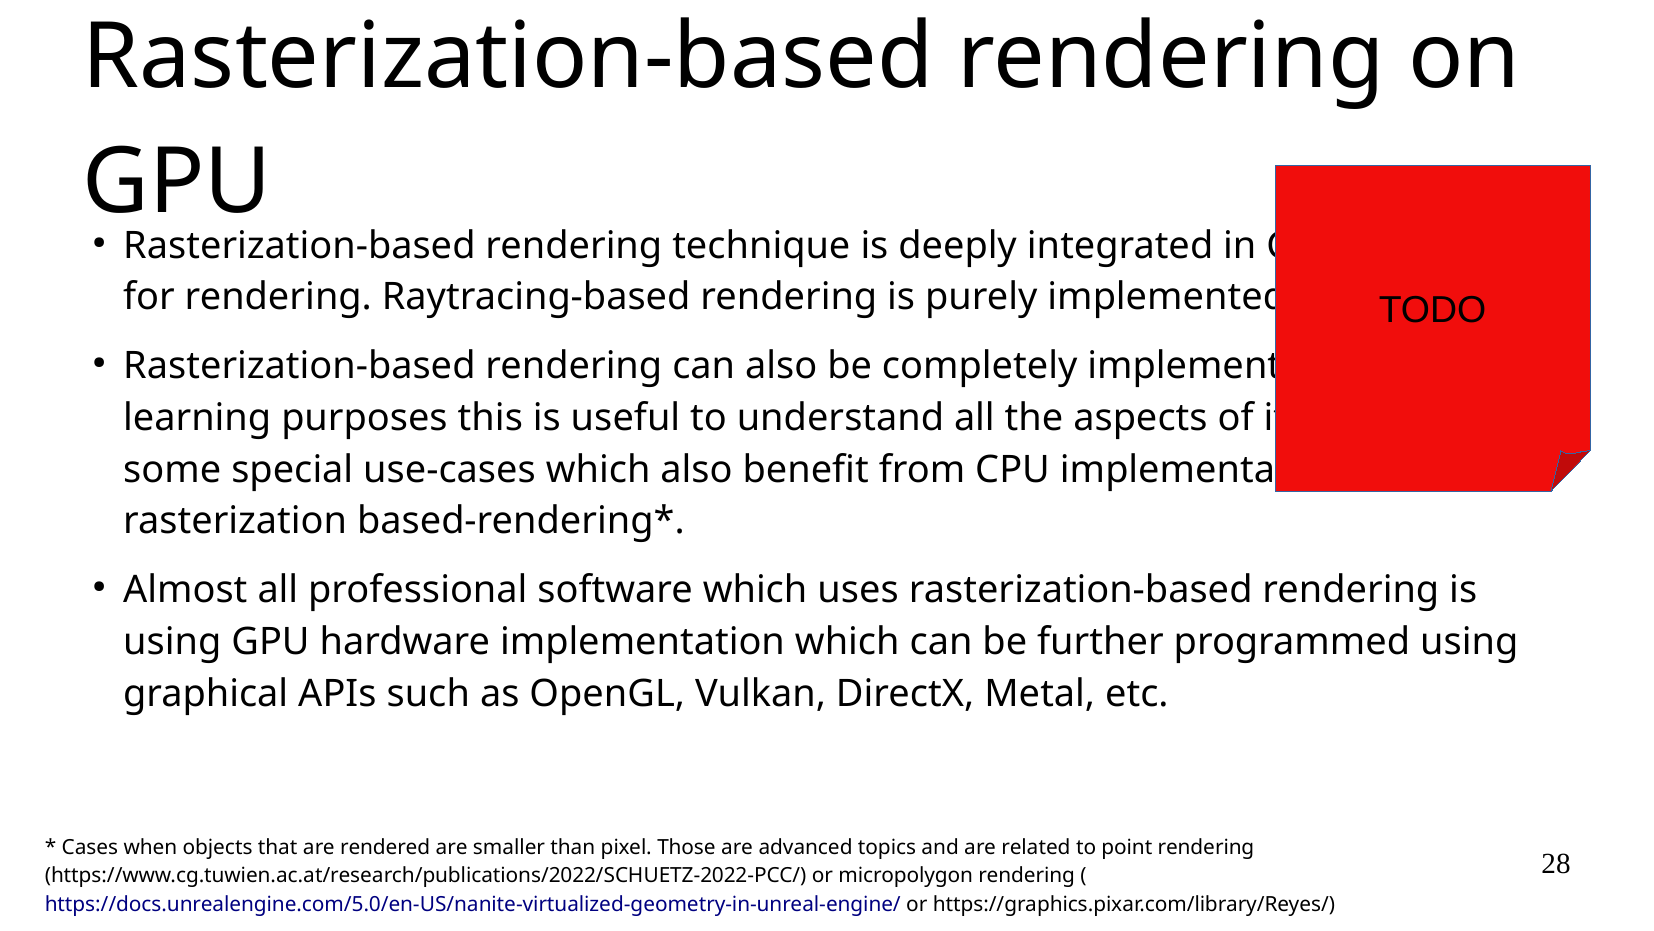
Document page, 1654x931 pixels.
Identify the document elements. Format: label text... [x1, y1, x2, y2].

list Rasterization-based rendering technique is deeply integrated in GPU hardware for rendering. Raytracing-based rendering is purely implemented on CPU. Rasterization-based rendering can also be completely implemented on CPU. For learning purposes this is useful to understand all the aspects of it. There are some special use-cases which also benefit from CPU implementation of rasterization based-rendering*. Almost all professional software which uses rasterization-based rendering is using GPU hardware implementation which can be further programmed using graphical APIs such as OpenGL, Vulkan, DirectX, Metal, etc. [82, 217, 1571, 758]
title Rasterization-based rendering on GPU [82, 0, 1571, 217]
text_box * Cases when objects that are rendered are smaller than pixel. Those are advanced topics and are related to point rendering (https://www.cg.tuwien.ac.at/research/publications/2022/SCHUETZ-2022-PCC/) or micropolygon rendering (https://docs.unrealengine.com/5.0/en-US/nanite-virtualized-geometry-in-unreal-engine/ or https://graphics.pixar.com/library/Reyes/) [30, 825, 1636, 892]
text_box TODO [1275, 165, 1591, 492]
